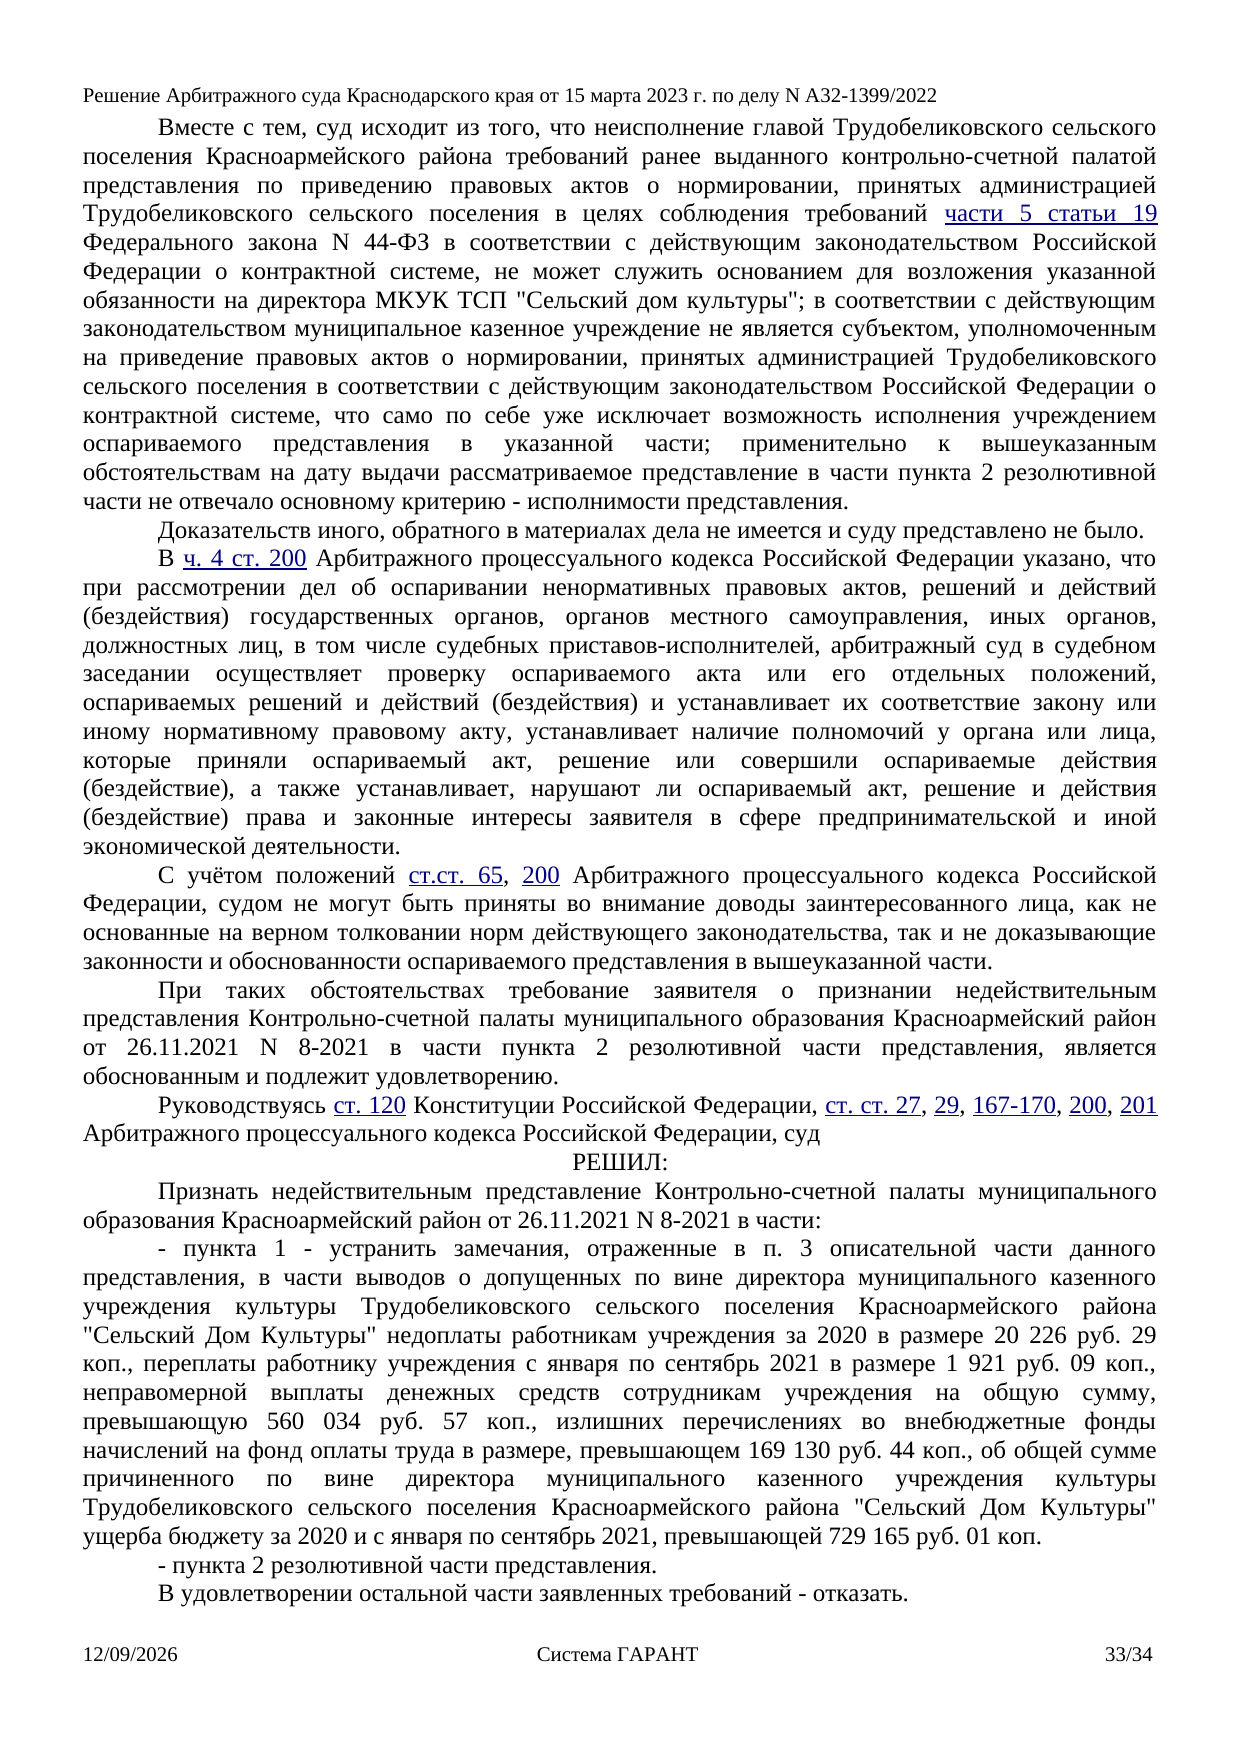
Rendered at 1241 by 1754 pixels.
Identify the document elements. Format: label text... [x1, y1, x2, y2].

text При таких обстоятельствах требование заявителя о признании недействительным представления Контрольно-счетной палаты муниципального образования Красноармейский район от 26.11.2021 N 8-2021 в части пункта 2 резолютивной части представления, является обоснованным и подлежит удовлетворению. [83, 975, 1157, 1090]
text С учётом положений ст.ст. 65, 200 Арбитражного процессуального кодекса Российской Федерации, судом не могут быть приняты во внимание доводы заинтересованного лица, как не основанные на верном толковании норм действующего законодательства, так и не доказывающие законности и обоснованности оспариваемого представления в вышеуказанной части. [83, 860, 1157, 975]
text В удовлетворении остальной части заявленных требований - отказать. [83, 1578, 1157, 1607]
text Руководствуясь ст. 120 Конституции Российской Федерации, ст. ст. 27, 29, 167-170, 200, 201 Арбитражного процессуального кодекса Российской Федерации, суд [83, 1090, 1157, 1147]
text РЕШИЛ: [83, 1147, 1157, 1176]
text В ч. 4 ст. 200 Арбитражного процессуального кодекса Российской Федерации указано, что при рассмотрении дел об оспаривании ненормативных правовых актов, решений и действий (бездействия) государственных органов, органов местного самоуправления, иных органов, должностных лиц, в том числе судебных приставов-исполнителей, арбитражный суд в судебном заседании осуществляет проверку оспариваемого акта или его отдельных положений, оспариваемых решений и действий (бездействия) и устанавливает их соответствие закону или иному нормативному правовому акту, устанавливает наличие полномочий у органа или лица, которые приняли оспариваемый акт, решение или совершили оспариваемые действия (бездействие), а также устанавливает, нарушают ли оспариваемый акт, решение и действия (бездействие) права и законные интересы заявителя в сфере предпринимательской и иной экономической деятельности. [83, 543, 1157, 860]
text Вместе с тем, суд исходит из того, что неисполнение главой Трудобеликовского сельского поселения Красноармейского района требований ранее выданного контрольно-счетной палатой представления по приведению правовых актов о нормировании, принятых администрацией Трудобеликовского сельского поселения в целях соблюдения требований части 5 статьи 19 Федерального закона N 44-ФЗ в соответствии с действующим законодательством Российской Федерации о контрактной системе, не может служить основанием для возложения указанной обязанности на директора МКУК ТСП "Сельский дом культуры"; в соответствии с действующим законодательством муниципальное казенное учреждение не является субъектом, уполномоченным на приведение правовых актов о нормировании, принятых администрацией Трудобеликовского сельского поселения в соответствии с действующим законодательством Российской Федерации о контрактной системе, что само по себе уже исключает возможность исполнения учреждением оспариваемого представления в указанной части; применительно к вышеуказанным обстоятельствам на дату выдачи рассматриваемое представление в части пункта 2 резолютивной части не отвечало основному критерию - исполнимости представления. [83, 112, 1157, 515]
text - пункта 2 резолютивной части представления. [83, 1550, 1157, 1578]
text Признать недействительным представление Контрольно-счетной палаты муниципального образования Красноармейский район от 26.11.2021 N 8-2021 в части: [83, 1176, 1157, 1233]
text Доказательств иного, обратного в материалах дела не имеется и суду представлено не было. [83, 515, 1157, 543]
text - пункта 1 - устранить замечания, отраженные в п. 3 описательной части данного представления, в части выводов о допущенных по вине директора муниципального казенного учреждения культуры Трудобеликовского сельского поселения Красноармейского района "Сельский Дом Культуры" недоплаты работникам учреждения за 2020 в размере 20 226 руб. 29 коп., переплаты работнику учреждения с января по сентябрь 2021 в размере 1 921 руб. 09 коп., неправомерной выплаты денежных средств сотрудникам учреждения на общую сумму, превышающую 560 034 руб. 57 коп., излишних перечислениях во внебюджетные фонды начислений на фонд оплаты труда в размере, превышающем 169 130 руб. 44 коп., об общей сумме причиненного по вине директора муниципального казенного учреждения культуры Трудобеликовского сельского поселения Красноармейского района "Сельский Дом Культуры" ущерба бюджету за 2020 и с января по сентябрь 2021, превышающей 729 165 руб. 01 коп. [83, 1233, 1157, 1550]
